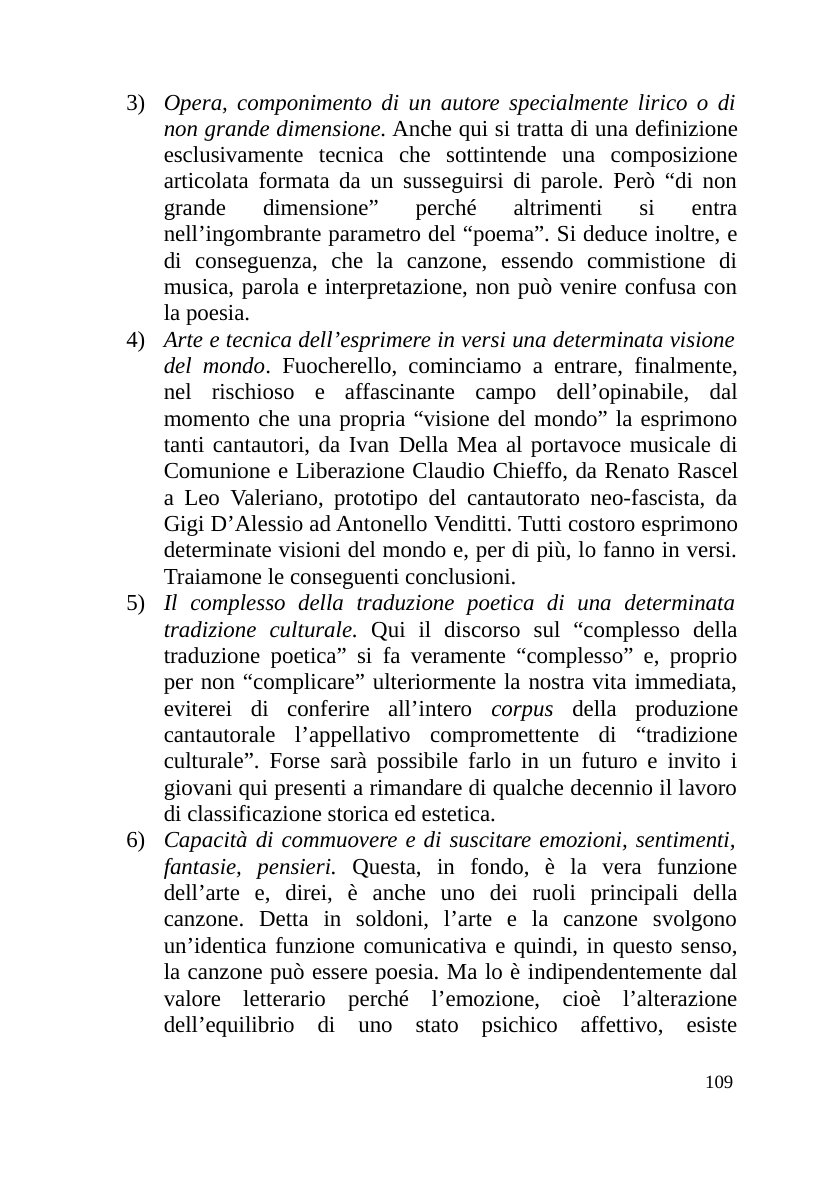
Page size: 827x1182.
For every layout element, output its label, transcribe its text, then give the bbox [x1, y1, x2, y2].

list Arte e tecnica dell’esprimere in versi una determinata visione del mondo. Fuocherello, cominciamo a entrare, finalmente, nel rischioso e affascinante campo dell’opinabile, dal momento che una propria “visione del mondo” la esprimono tanti cantautori, da Ivan Della Mea al portavoce musicale di Comunione e Liberazione Claudio Chieffo, da Renato Rascel a Leo Valeriano, prototipo del cantautorato neo-fascista, da Gigi D’Alessio ad Antonello Venditti. Tutti costoro esprimono determinate visioni del mondo e, per di più, lo fanno in versi. Traiamone le conseguenti conclusioni. [126, 326, 738, 589]
list Capacità di commuovere e di suscitare emozioni, sentimenti, fantasie, pensieri. Questa, in fondo, è la vera funzione dell’arte e, direi, è anche uno dei ruoli principali della canzone. Detta in soldoni, l’arte e la canzone svolgono un’identica funzione comunicativa e quindi, in questo senso, la canzone può essere poesia. Ma lo è indipendentemente dal valore letterario perché l’emozione, cioè l’alterazione dell’equilibrio di uno stato psichico affettivo, esiste [126, 826, 738, 1037]
list Opera, componimento di un autore specialmente lirico o di non grande dimensione. Anche qui si tratta di una definizione esclusivamente tecnica che sottintende una composizione articolata formata da un susseguirsi di parole. Però “di non grande dimensione” perché altrimenti si entra nell’ingombrante parametro del “poema”. Si deduce inoltre, e di conseguenza, che la canzone, essendo commistione di musica, parola e interpretazione, non può venire confusa con la poesia. [126, 88, 738, 326]
list Il complesso della traduzione poetica di una determinata tradizione culturale. Qui il discorso sul “complesso della traduzione poetica” si fa veramente “complesso” e, proprio per non “complicare” ulteriormente la nostra vita immediata, eviterei di conferire all’intero corpus della produzione cantautorale l’appellativo compromettente di “tradizione culturale”. Forse sarà possibile farlo in un futuro e invito i giovani qui presenti a rimandare di qualche decennio il lavoro di classificazione storica ed estetica. [126, 589, 738, 826]
